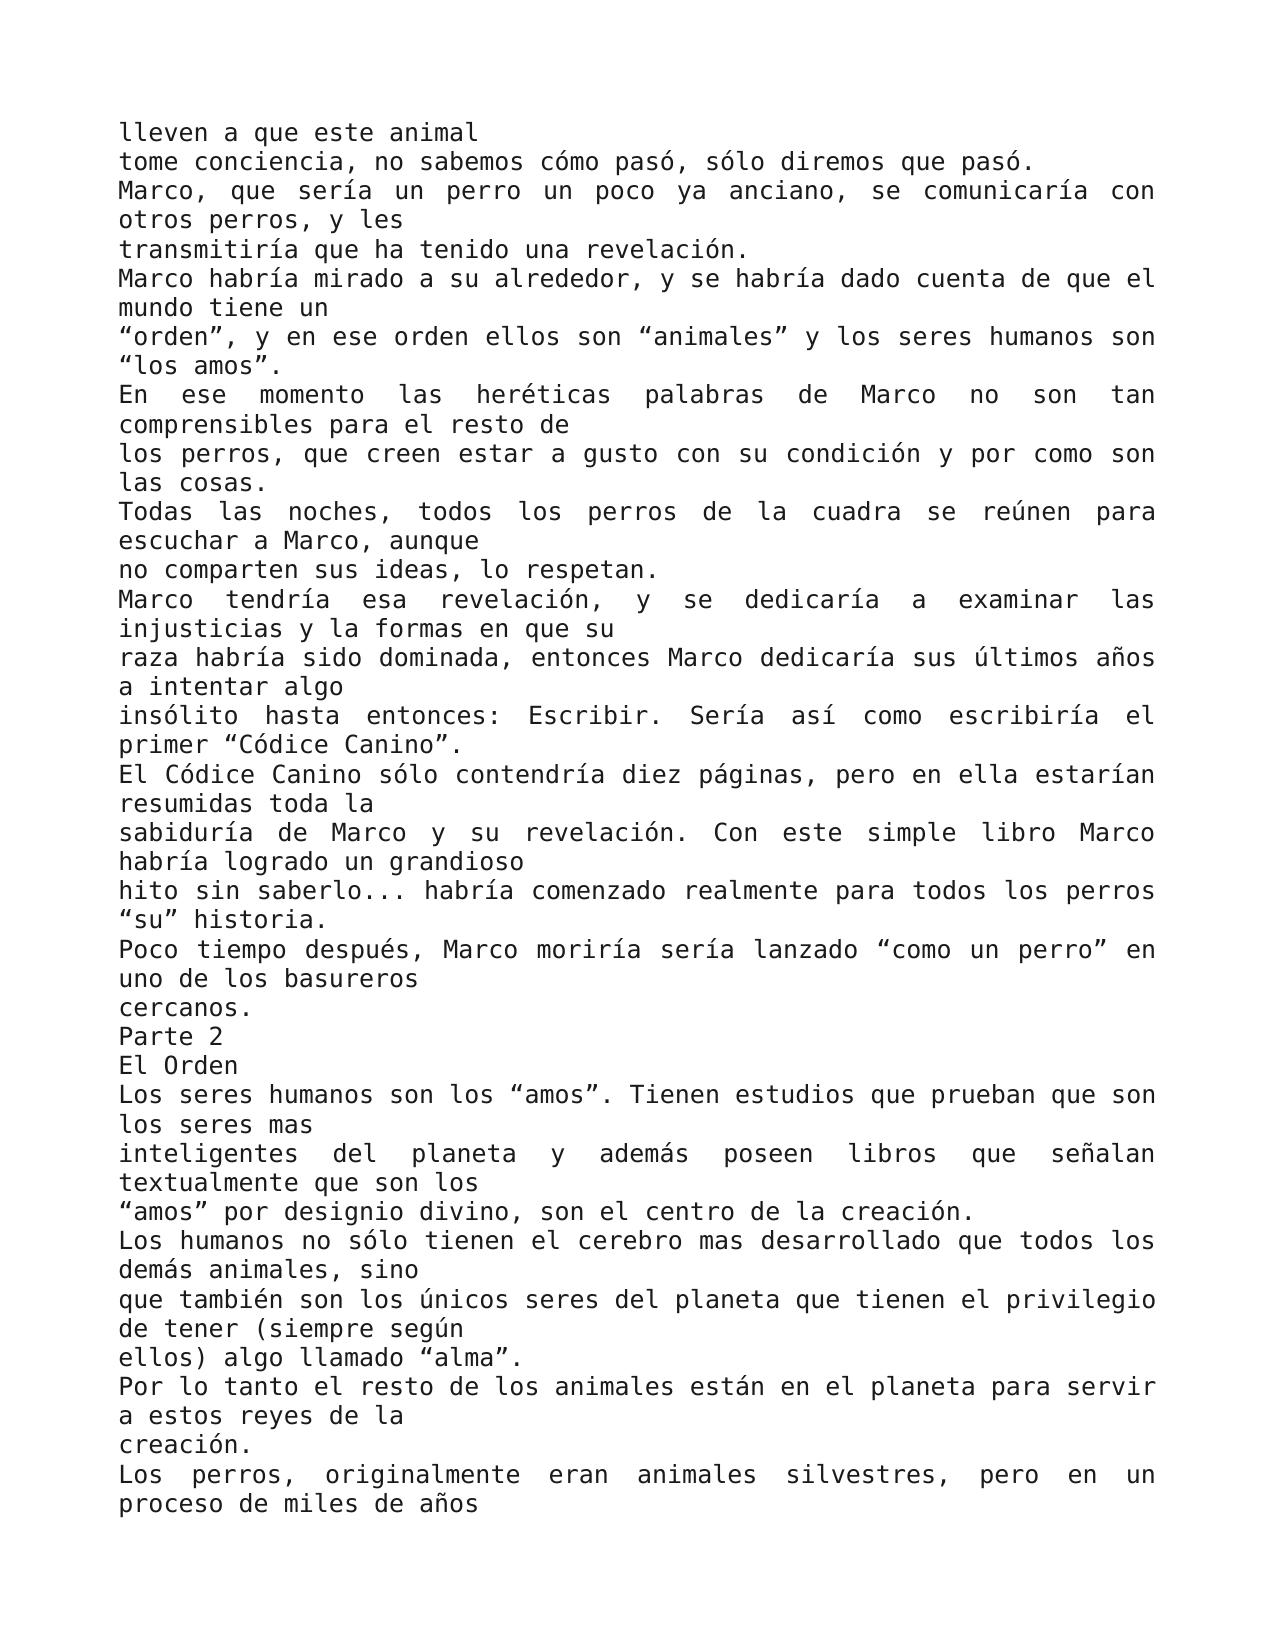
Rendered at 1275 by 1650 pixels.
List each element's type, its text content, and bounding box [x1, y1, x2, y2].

text “orden”, y en ese orden ellos son “animales” y los seres humanos son “los amos”. [118, 322, 1157, 381]
text “amos” por designio divino, son el centro de la creación. [118, 1197, 1157, 1226]
text hito sin saberlo... habría comenzado realmente para todos los perros “su” historia. [118, 876, 1157, 935]
text Todas las noches, todos los perros de la cuadra se reúnen para escuchar a Marco, aunque [118, 497, 1157, 556]
text que también son los únicos seres del planeta que tienen el privilegio de tener (siempre según [118, 1285, 1157, 1343]
text ellos) algo llamado “alma”. [118, 1343, 1157, 1372]
text transmitiría que ha tenido una revelación. [118, 235, 1157, 264]
text En ese momento las heréticas palabras de Marco no son tan comprensibles para el resto de [118, 381, 1157, 439]
text Poco tiempo después, Marco moriría sería lanzado “como un perro” en uno de los basureros [118, 935, 1157, 993]
text Parte 2 [118, 1022, 1157, 1051]
text raza habría sido dominada, entonces Marco dedicaría sus últimos años a intentar algo [118, 643, 1157, 701]
text Los seres humanos son los “amos”. Tienen estudios que prueban que son los seres mas [118, 1081, 1157, 1139]
text los perros, que creen estar a gusto con su condición y por como son las cosas. [118, 439, 1157, 497]
text Los humanos no sólo tienen el cerebro mas desarrollado que todos los demás animales, sino [118, 1226, 1157, 1285]
text Por lo tanto el resto de los animales están en el planeta para servir a estos reyes de la [118, 1372, 1157, 1431]
text cercanos. [118, 993, 1157, 1022]
text creación. [118, 1431, 1157, 1460]
text insólito hasta entonces: Escribir. Sería así como escribiría el primer “Códice Canino”. [118, 701, 1157, 760]
text inteligentes del planeta y además poseen libros que señalan textualmente que son los [118, 1139, 1157, 1197]
text sabiduría de Marco y su revelación. Con este simple libro Marco habría logrado un grandioso [118, 818, 1157, 876]
text Marco tendría esa revelación, y se dedicaría a examinar las injusticias y la formas en que su [118, 585, 1157, 643]
text Los perros, originalmente eran animales silvestres, pero en un proceso de miles de años [118, 1460, 1157, 1518]
text Marco, que sería un perro un poco ya anciano, se comunicaría con otros perros, y les [118, 176, 1157, 235]
text El Orden [118, 1051, 1157, 1081]
text no comparten sus ideas, lo respetan. [118, 556, 1157, 585]
text Marco habría mirado a su alrededor, y se habría dado cuenta de que el mundo tiene un [118, 264, 1157, 322]
text El Códice Canino sólo contendría diez páginas, pero en ella estarían resumidas toda la [118, 760, 1157, 818]
text lleven a que este animal [118, 118, 1157, 147]
text tome conciencia, no sabemos cómo pasó, sólo diremos que pasó. [118, 147, 1157, 176]
